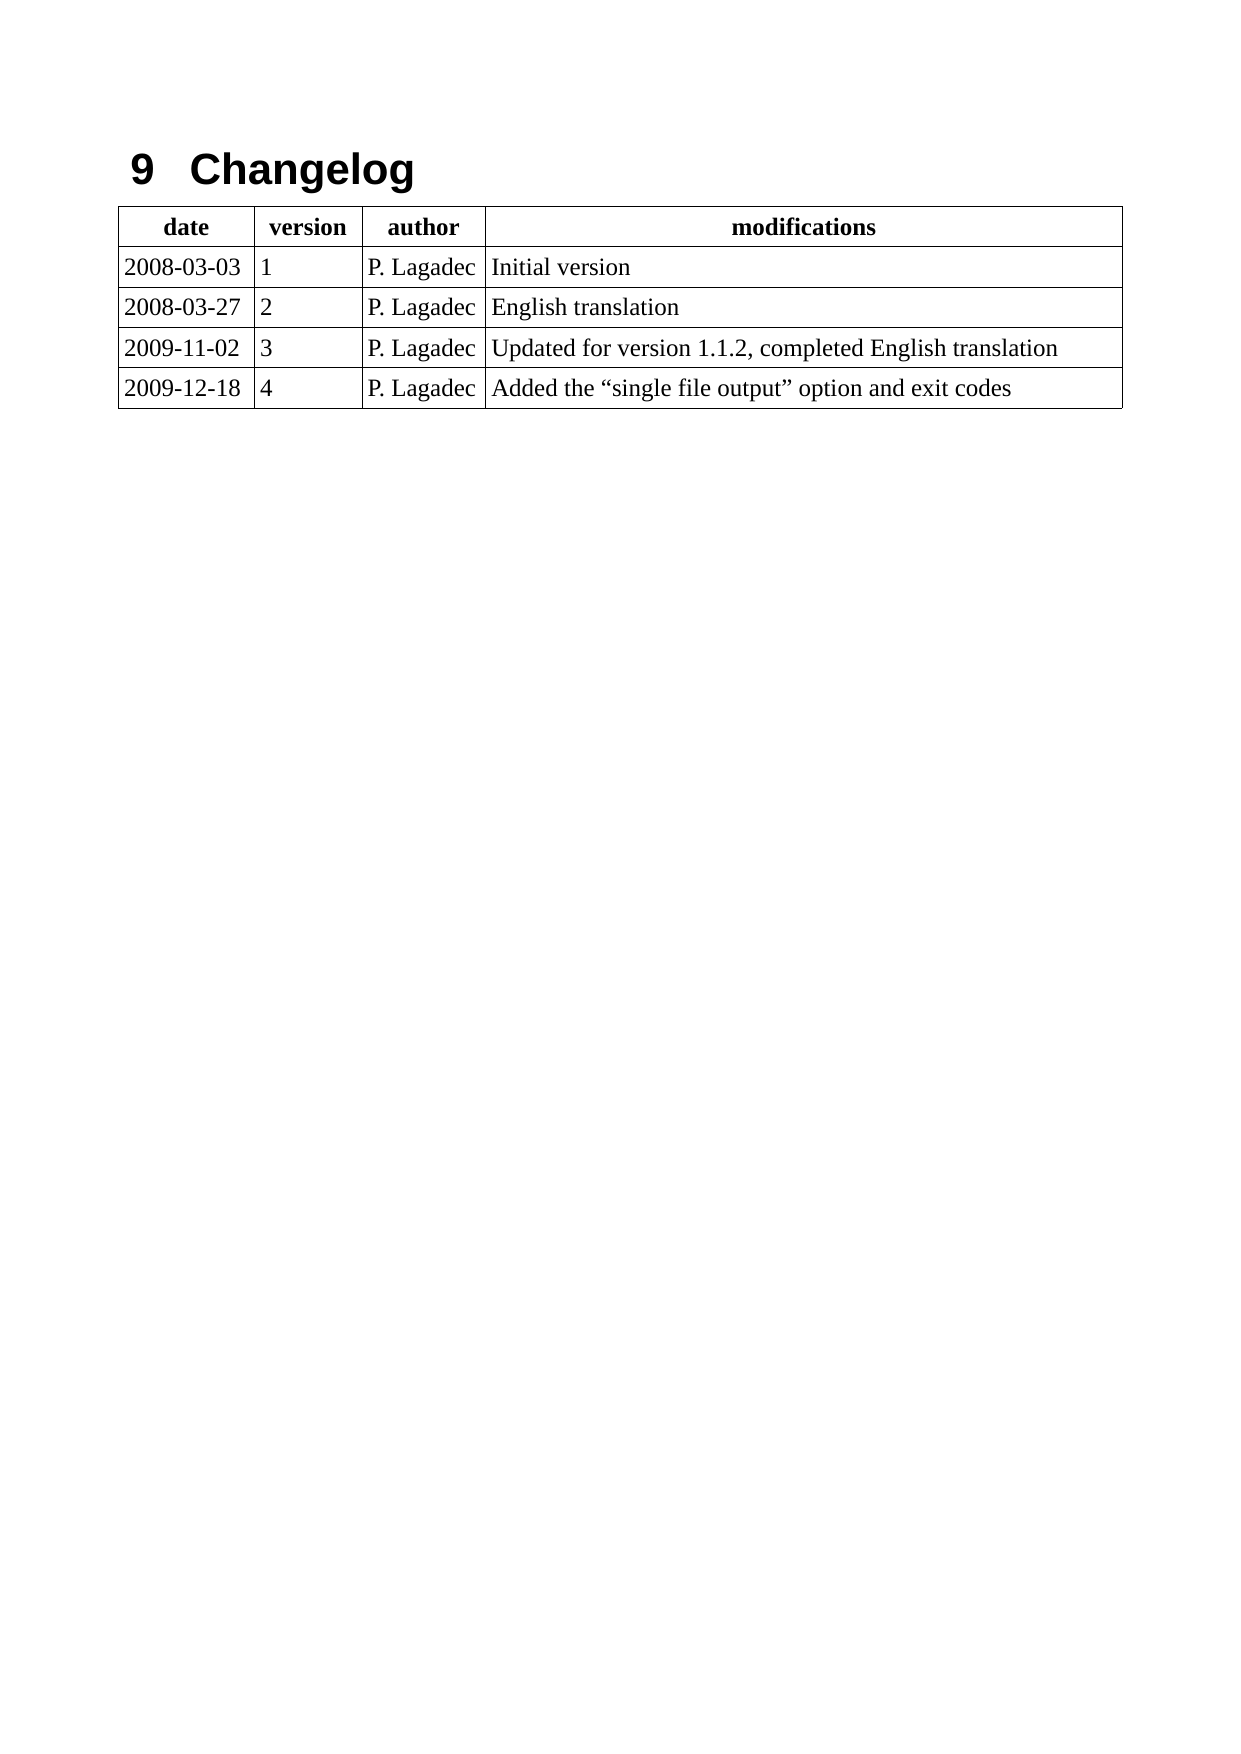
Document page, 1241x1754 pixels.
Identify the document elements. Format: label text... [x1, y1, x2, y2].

table_cell Initial version [486, 247, 1122, 287]
table_cell 2009-11-02 [119, 328, 254, 367]
table_cell 2008-03-27 [119, 288, 254, 327]
table_cell Added the “single file output” option and exit codes [486, 368, 1122, 407]
table_cell English translation [486, 288, 1122, 327]
table_cell 3 [255, 328, 362, 367]
table_header author [363, 207, 485, 246]
table_cell 2008-03-03 [119, 247, 254, 287]
table_header modifications [486, 207, 1122, 246]
table_cell 2009-12-18 [119, 368, 254, 407]
table_cell P. Lagadec [363, 247, 485, 287]
table_cell P. Lagadec [363, 368, 485, 407]
subtitle Changelog [118, 143, 1122, 193]
table_cell 4 [255, 368, 362, 407]
table_cell P. Lagadec [363, 288, 485, 327]
table_header version [255, 207, 362, 246]
table_cell 1 [255, 247, 362, 287]
table_header date [119, 207, 254, 246]
table_cell P. Lagadec [363, 328, 485, 367]
table_cell Updated for version 1.1.2, completed English translation [486, 328, 1122, 367]
table_cell 2 [255, 288, 362, 327]
